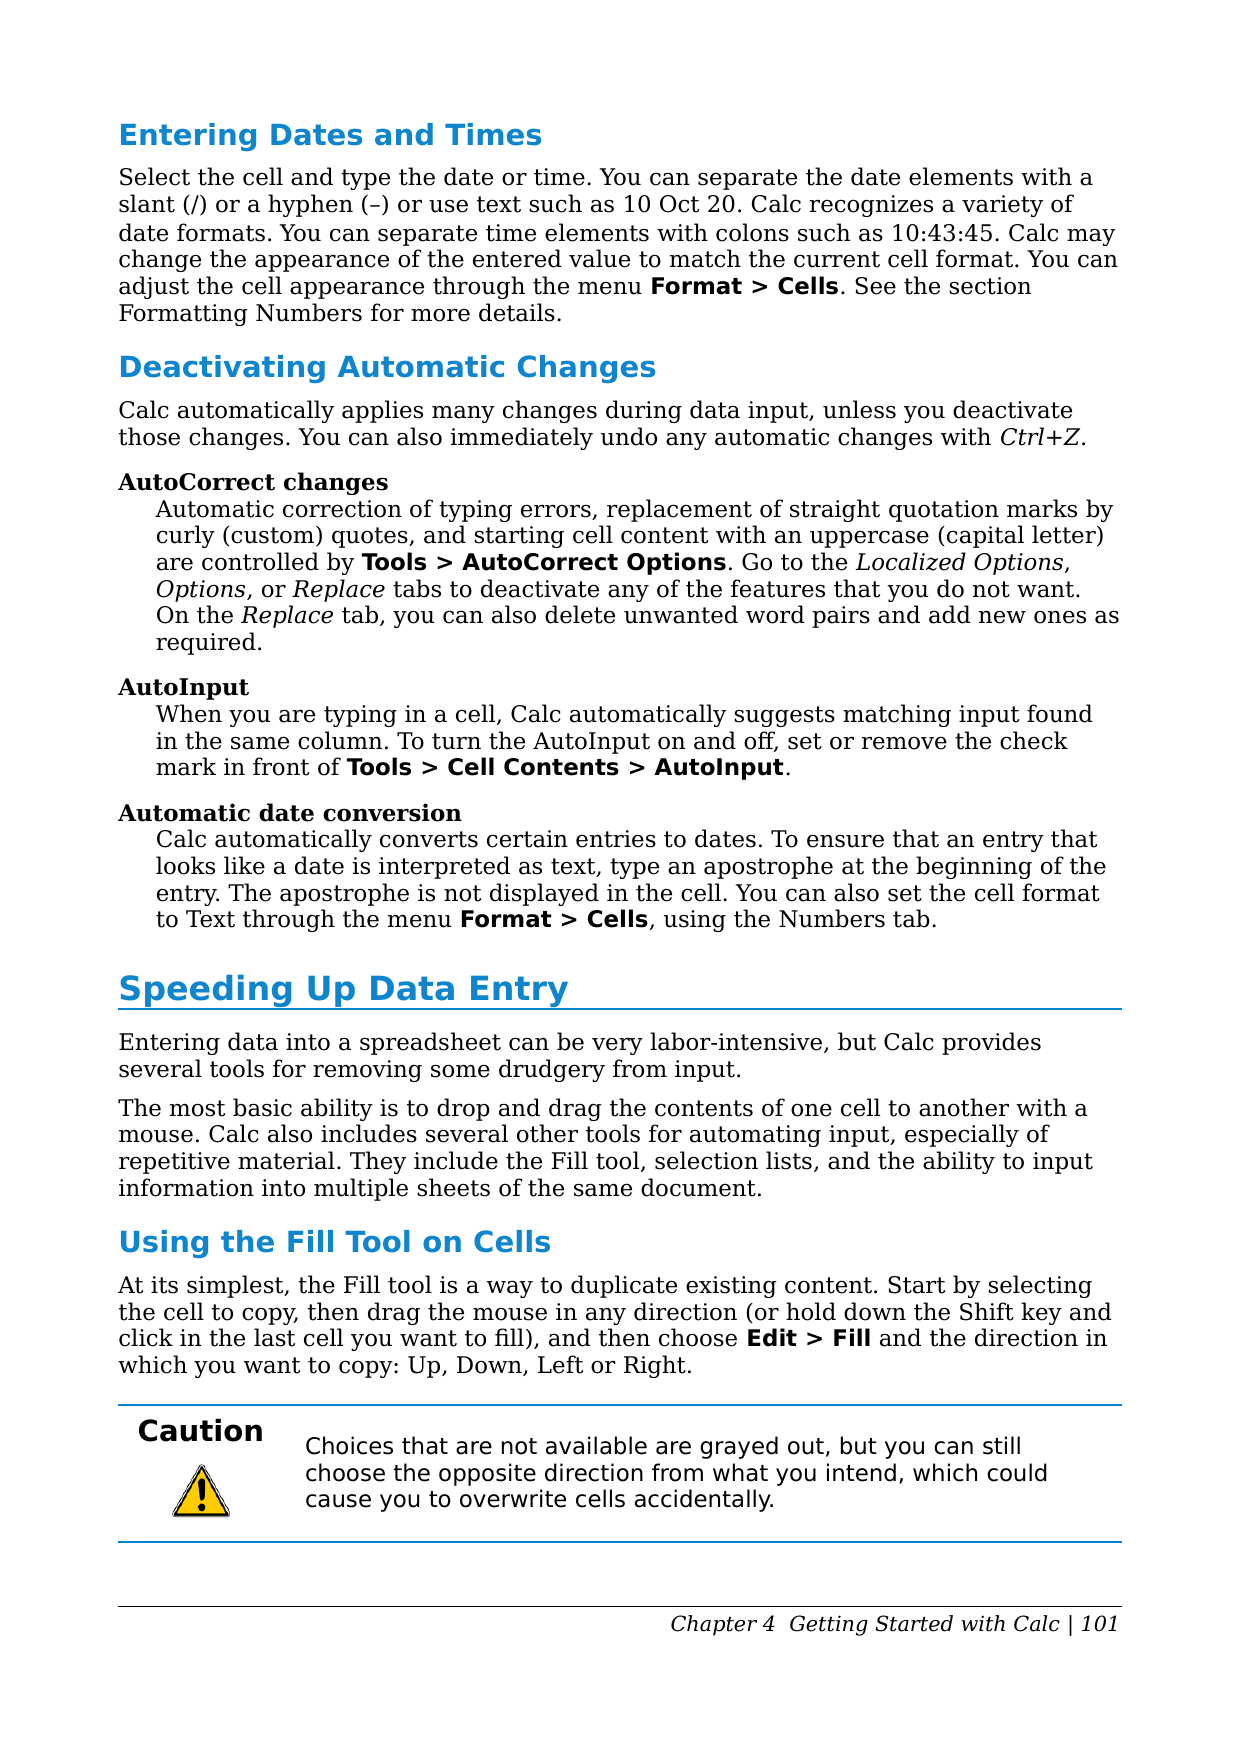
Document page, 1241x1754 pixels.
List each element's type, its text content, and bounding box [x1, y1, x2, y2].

text Calc automatically converts certain entries to dates. To ensure that an entry that looks like a date is interpreted as text, type an apostrophe at the beginning of the entry. The apostrophe is not displayed in the cell. You can also set the cell format to Text through the menu Format > Cells, using the Numbers tab. [156, 826, 1122, 933]
table_header Choices that are not available are grayed out, but you can still choose the opposite direction from what you intend, which could cause you to overwrite cells accidentally. [283, 1406, 1122, 1541]
text Calc automatically applies many changes during data input, unless you deactivate those changes. You can also immediately undo any automatic changes with Ctrl+Z. [118, 397, 1122, 451]
text Entering data into a spreadsheet can be very labor-intensive, but Calc provides several tools for removing some drudgery from input. [118, 1029, 1122, 1082]
text Automatic date conversion [118, 799, 1122, 826]
text Automatic correction of typing errors, replacement of straight quotation marks by curly (custom) quotes, and starting cell content with an uppercase (capital letter) are controlled by Tools > AutoCorrect Options. Go to the Localized Options, Options, or Replace tabs to deactivate any of the features that you do not want. On the Replace tab, you can also delete unwanted word pairs and add new ones as required. [156, 496, 1122, 656]
text When you are typing in a cell, Calc automatically suggests matching input found in the same column. To turn the AutoInput on and off, set or remove the check mark in front of Tools > Cell Contents > AutoInput. [156, 701, 1122, 781]
subtitle Speeding Up Data Entry [118, 969, 1122, 1008]
text AutoCorrect changes [118, 469, 1122, 496]
subtitle Entering Dates and Times [118, 118, 1122, 152]
table_header Caution [118, 1406, 283, 1541]
text AutoInput [118, 674, 1122, 701]
subtitle Deactivating Automatic Changes [118, 351, 1122, 385]
text The most basic ability is to drop and drag the contents of one cell to another with a mouse. Calc also includes several other tools for automating input, especially of repetitive material. They include the Fill tool, selection lists, and the ability to input information into multiple sheets of the same document. [118, 1095, 1122, 1202]
text At its simplest, the Fill tool is a way to duplicate existing content. Start by selecting the cell to copy, then drag the mouse in any direction (or hold down the Shift key and click in the last cell you want to fill), and then choose Edit > Fill and the direction in which you want to copy: Up, Down, Left or Right. [118, 1272, 1122, 1379]
text Select the cell and type the date or time. You can separate the date elements with a slant (/) or a hyphen (–) or use text such as 10 Oct 20. Calc recognizes a variety of date formats. You can separate time elements with colons such as 10:43:45. Calc may change the appearance of the entered value to match the current cell format. You can adjust the cell appearance through the menu Format > Cells. See the section Formatting Numbers for more details. [118, 164, 1122, 327]
subtitle Using the Fill Tool on Cells [118, 1226, 1122, 1260]
picture [168, 1460, 233, 1521]
